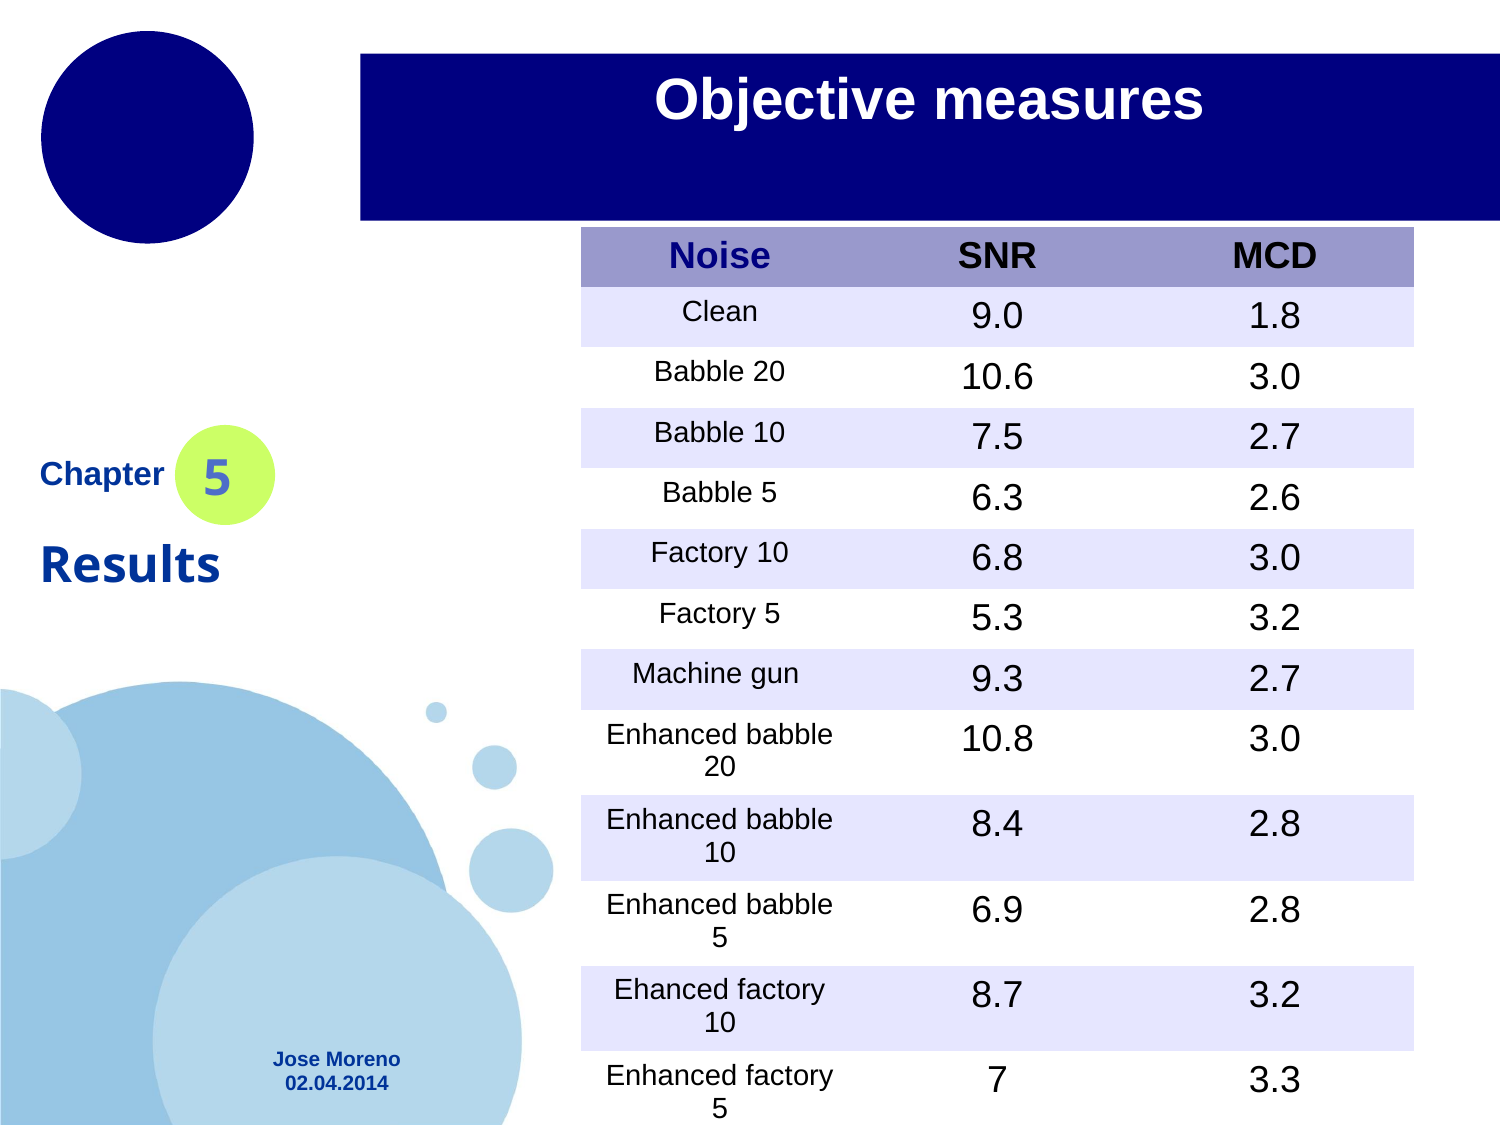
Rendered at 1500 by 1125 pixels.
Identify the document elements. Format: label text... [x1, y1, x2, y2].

table_cell Factory 10 [581, 529, 859, 589]
table_cell Ehanced factory 10 [581, 966, 859, 1051]
table_cell Babble 10 [581, 408, 859, 468]
table_cell Babble 20 [581, 347, 859, 408]
table_cell 3.3 [1136, 1051, 1414, 1125]
table_cell 3.2 [1136, 589, 1414, 649]
table_cell Enhanced babble 20 [581, 710, 859, 795]
table_cell Babble 5 [581, 468, 859, 529]
table_cell 8.4 [859, 795, 1136, 881]
table_cell Enhanced babble 10 [581, 795, 859, 881]
table_cell 6.3 [859, 468, 1136, 529]
table_cell Clean [581, 287, 859, 347]
table_cell 2.6 [1136, 468, 1414, 529]
table_cell 3.2 [1136, 966, 1414, 1051]
table_cell Enhanced babble 5 [581, 881, 859, 966]
table_cell 6.8 [859, 529, 1136, 589]
title Objective measures [360, 53, 1500, 221]
table_header Noise [581, 227, 859, 287]
table_header SNR [859, 227, 1136, 287]
table_cell 7.5 [859, 408, 1136, 468]
text_box Chapter [24, 444, 185, 501]
table_cell 5.3 [859, 589, 1136, 649]
table_cell 9.0 [859, 287, 1136, 347]
table_cell 1.8 [1136, 287, 1414, 347]
table_cell 3.0 [1136, 347, 1414, 408]
table_cell 10.8 [859, 710, 1136, 795]
table_cell Enhanced factory 5 [581, 1051, 859, 1125]
table_header MCD [1136, 227, 1414, 287]
table_cell 8.7 [859, 966, 1136, 1051]
table_cell Factory 5 [581, 589, 859, 649]
table_cell 3.0 [1136, 710, 1414, 795]
table_cell 10.6 [859, 347, 1136, 408]
text_box [192, 424, 276, 524]
table_cell Machine gun [581, 649, 859, 710]
table_cell 2.7 [1136, 649, 1414, 710]
table_cell 9.3 [859, 649, 1136, 710]
table_cell 2.8 [1136, 795, 1414, 881]
table_cell 7 [859, 1051, 1136, 1125]
table_cell 2.7 [1136, 408, 1414, 468]
text_box Results [24, 524, 413, 601]
table_cell 2.8 [1136, 881, 1414, 966]
text_box 5 [189, 437, 248, 513]
text_box [174, 440, 189, 510]
table_cell 6.9 [859, 881, 1136, 966]
table_cell 3.0 [1136, 529, 1414, 589]
picture [0, 638, 581, 1125]
